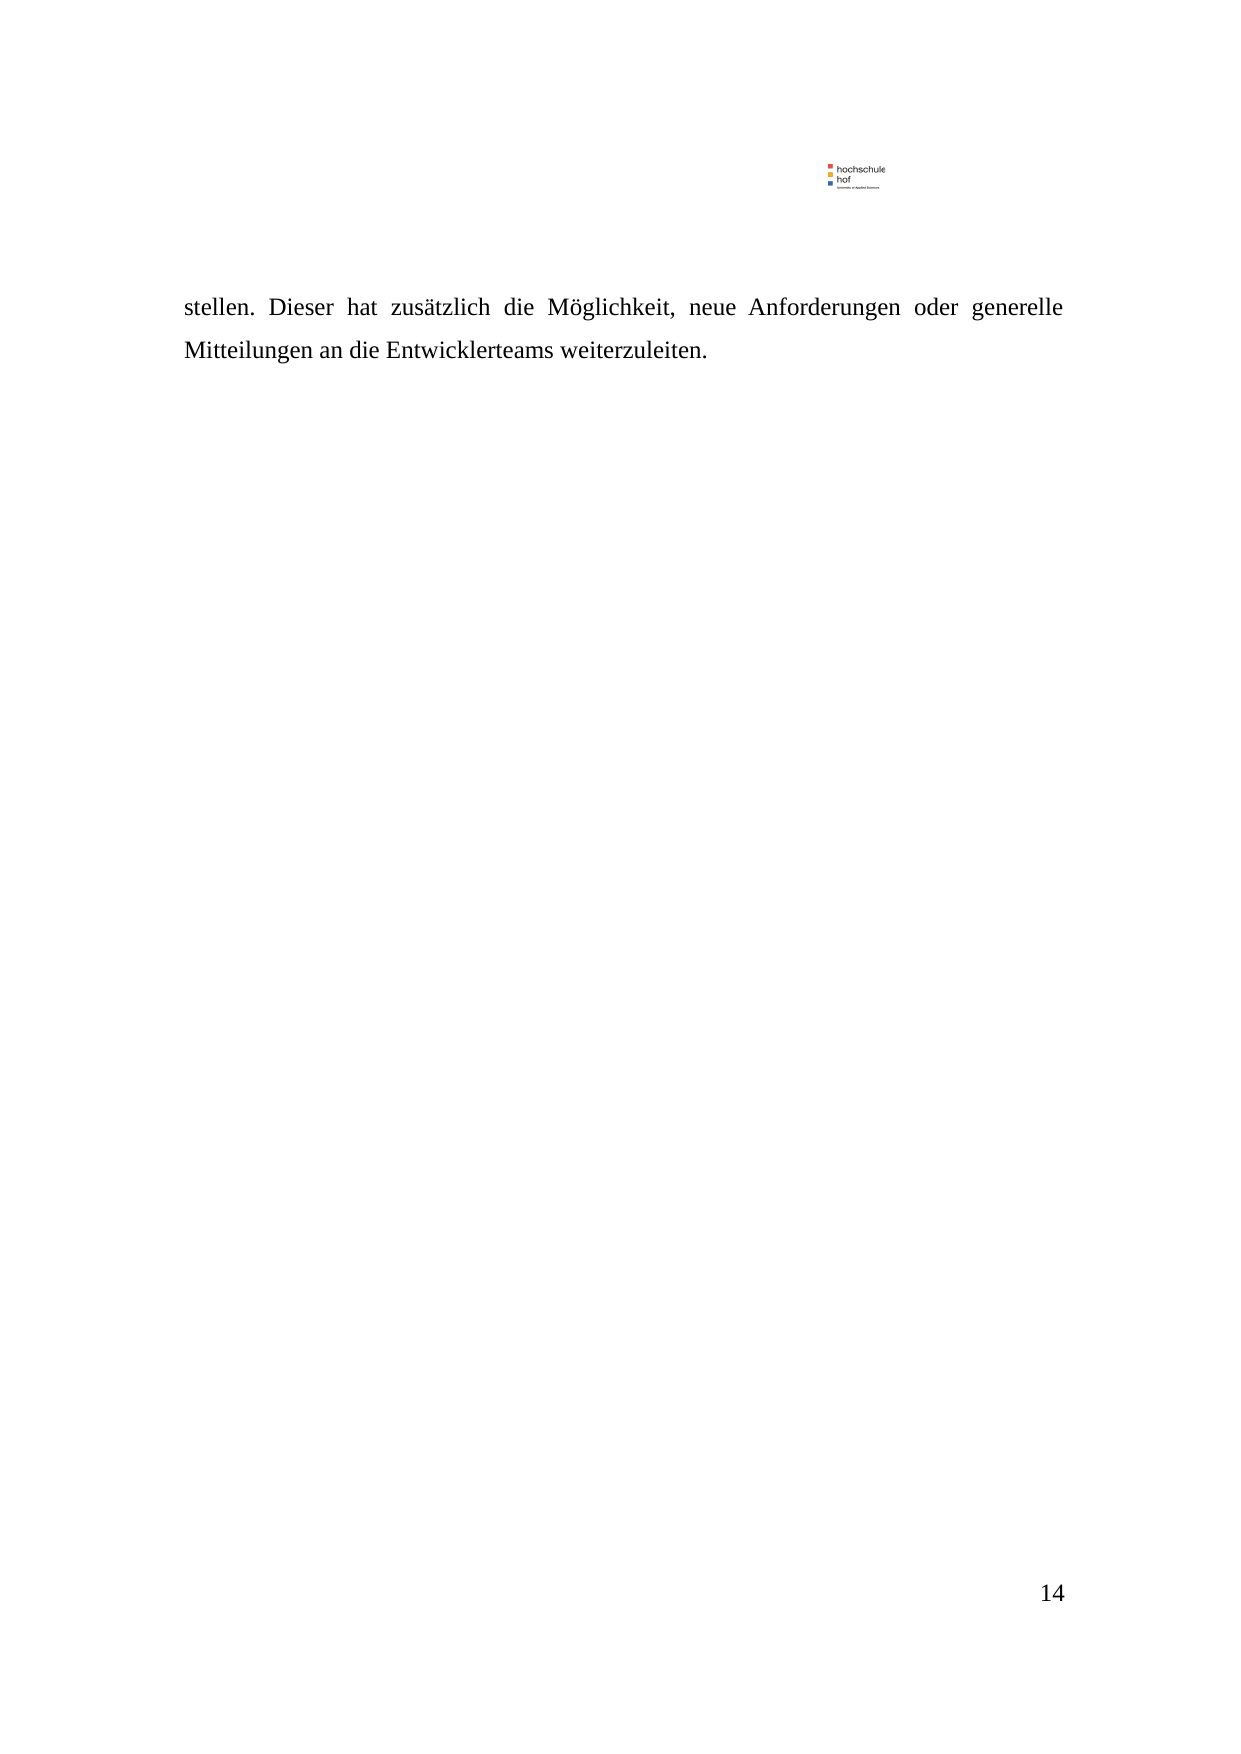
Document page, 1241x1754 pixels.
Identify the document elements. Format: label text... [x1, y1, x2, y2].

picture [828, 164, 886, 189]
text stellen. Dieser hat zusätzlich die Möglichkeit, neue Anforderungen oder generelle Mitteilungen an die Entwicklerteams weiterzuleiten. [184, 292, 1064, 364]
